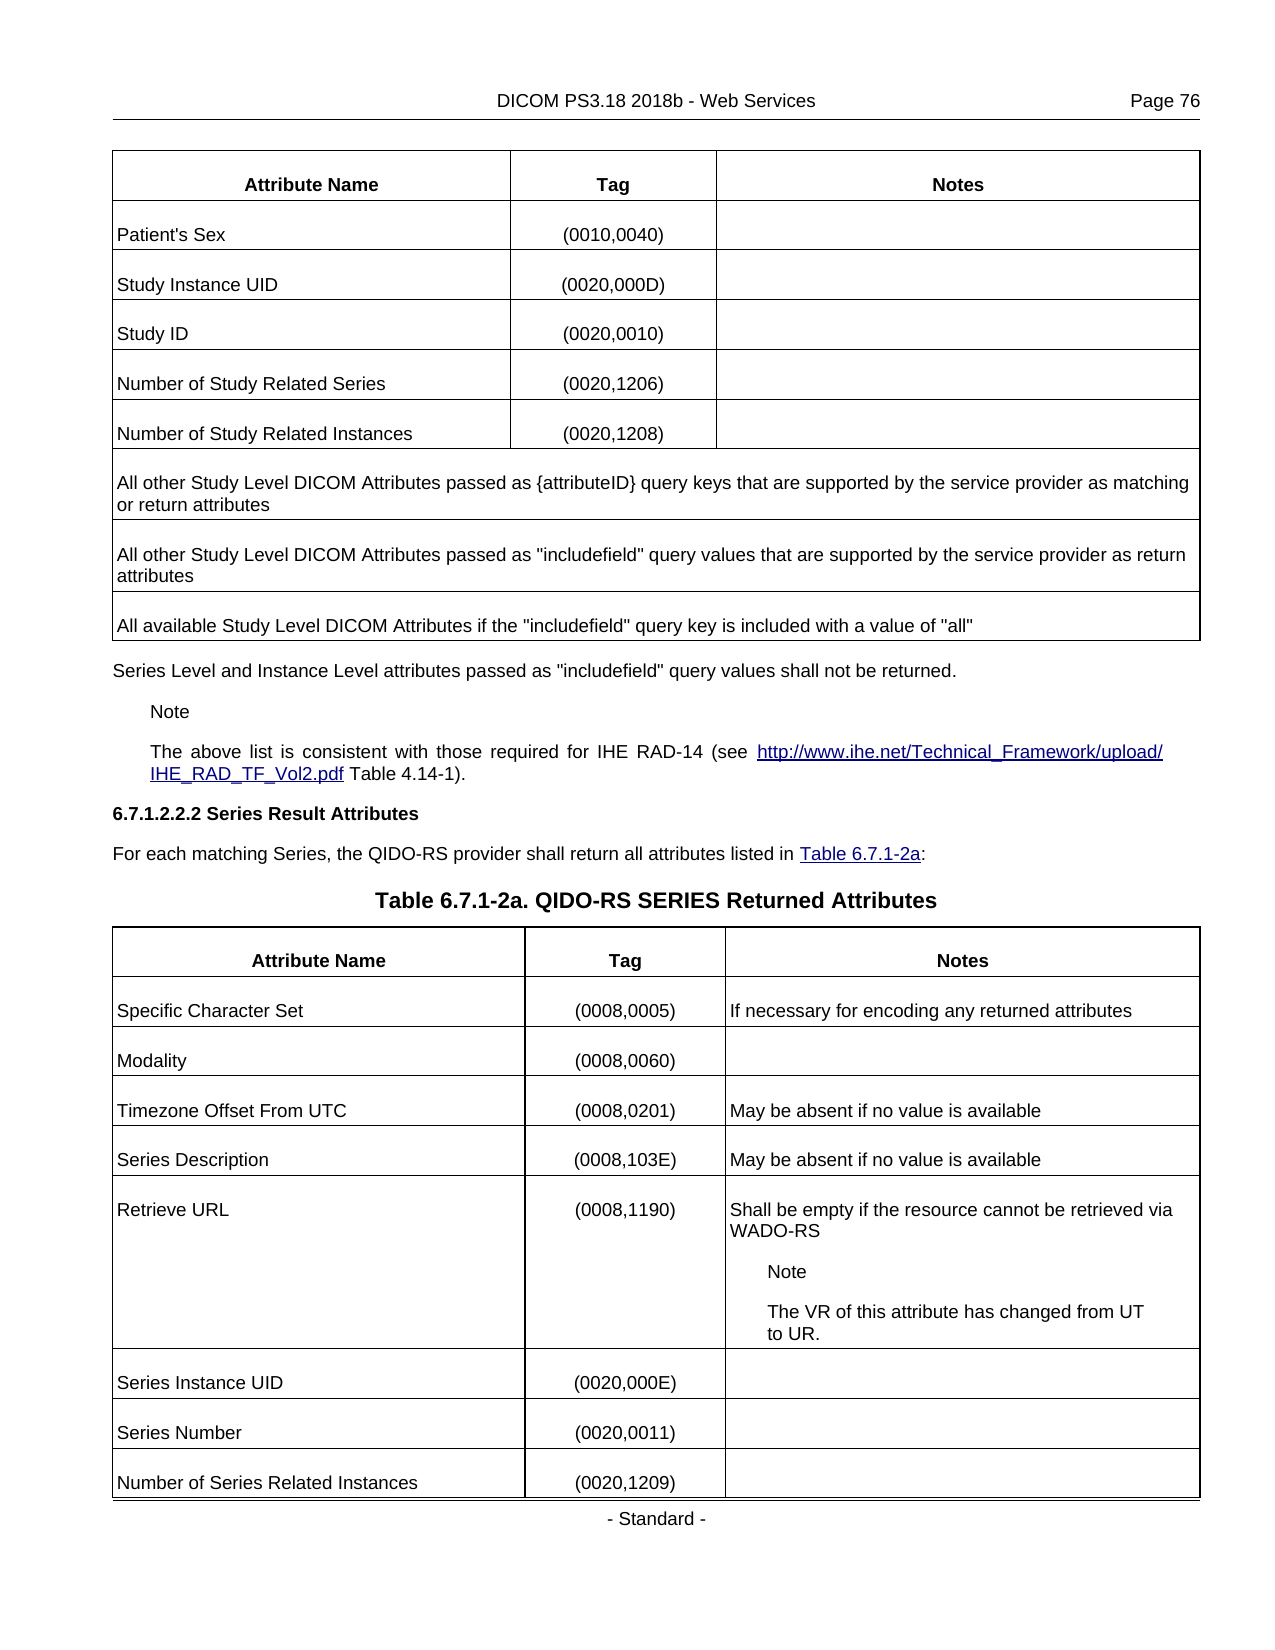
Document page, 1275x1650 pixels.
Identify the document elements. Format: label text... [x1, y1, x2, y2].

table_cell [717, 201, 1199, 249]
text The above list is consistent with those required for IHE RAD-14 (see http://​www.ihe.net/​Technical_Framework/​upload/​IHE_RAD_TF_Vol2.pdf Table 4.14-1). [150, 741, 1162, 784]
table_cell [726, 1399, 1199, 1448]
table_cell All available Study Level DICOM Attributes if the "includefield" query key is included with a value of "all" [113, 592, 1199, 640]
table_cell (0020,0010) [511, 300, 716, 349]
table_header Attribute Name [113, 151, 510, 200]
table_cell Series Number [113, 1399, 524, 1448]
table_cell [717, 250, 1199, 299]
table_cell Series Description [113, 1126, 524, 1175]
table_cell (0020,1206) [511, 350, 716, 398]
table_cell (0020,1208) [511, 400, 716, 448]
table_header Notes [717, 151, 1199, 200]
table_cell May be absent if no value is available [726, 1126, 1199, 1175]
text Note [150, 700, 1162, 722]
table_cell Number of Study Related Instances [113, 400, 510, 448]
table_cell All other Study Level DICOM Attributes passed as "includefield" query values that are supported by the service provider as return attributes [113, 520, 1199, 591]
text Table 6.7.1-2a. QIDO-RS SERIES Returned Attributes [112, 887, 1200, 913]
table_cell (0010,0040) [511, 201, 716, 249]
table_header Tag [526, 928, 725, 976]
table_cell [726, 1349, 1199, 1398]
table_header Notes [726, 928, 1199, 976]
table_cell (0020,000E) [526, 1349, 725, 1398]
text For each matching Series, the QIDO-RS provider shall return all attributes listed in Table 6.7.1-2a: [112, 843, 1200, 864]
table_cell Shall be empty if the resource cannot be retrieved via WADO-RS Note The VR of this attribute has changed from UT to UR. [726, 1176, 1199, 1348]
table_cell [717, 400, 1199, 448]
table_cell Study Instance UID [113, 250, 510, 299]
table_cell Study ID [113, 300, 510, 349]
table_cell (0008,0005) [526, 977, 725, 1026]
table_cell Specific Character Set [113, 977, 524, 1026]
table_cell Number of Series Related Instances [113, 1449, 524, 1497]
table_cell [726, 1027, 1199, 1075]
table_cell (0020,0011) [526, 1399, 725, 1448]
table_cell [717, 300, 1199, 349]
table_cell (0008,1190) [526, 1176, 725, 1348]
table_cell [726, 1449, 1199, 1497]
table_cell Timezone Offset From UTC [113, 1076, 524, 1125]
table_cell May be absent if no value is available [726, 1076, 1199, 1125]
table_cell All other Study Level DICOM Attributes passed as {attributeID} query keys that are supported by the service provider as matching or return attributes [113, 449, 1199, 519]
table_cell If necessary for encoding any returned attributes [726, 977, 1199, 1026]
table_cell (0020,000D) [511, 250, 716, 299]
table_cell Patient's Sex [113, 201, 510, 249]
table_cell (0008,0201) [526, 1076, 725, 1125]
text 6.7.1.2.2.2 Series Result Attributes [112, 803, 1200, 824]
table_cell Series Instance UID [113, 1349, 524, 1398]
table_cell (0008,103E) [526, 1126, 725, 1175]
table_cell Retrieve URL [113, 1176, 524, 1348]
table_header Attribute Name [113, 928, 524, 976]
table_cell [717, 350, 1199, 398]
table_cell (0020,1209) [526, 1449, 725, 1497]
table_cell Number of Study Related Series [113, 350, 510, 398]
table_header Tag [511, 151, 716, 200]
table_cell (0008,0060) [526, 1027, 725, 1075]
text Series Level and Instance Level attributes passed as "includefield" query values shall not be returned. [112, 660, 1200, 682]
table_cell Modality [113, 1027, 524, 1075]
